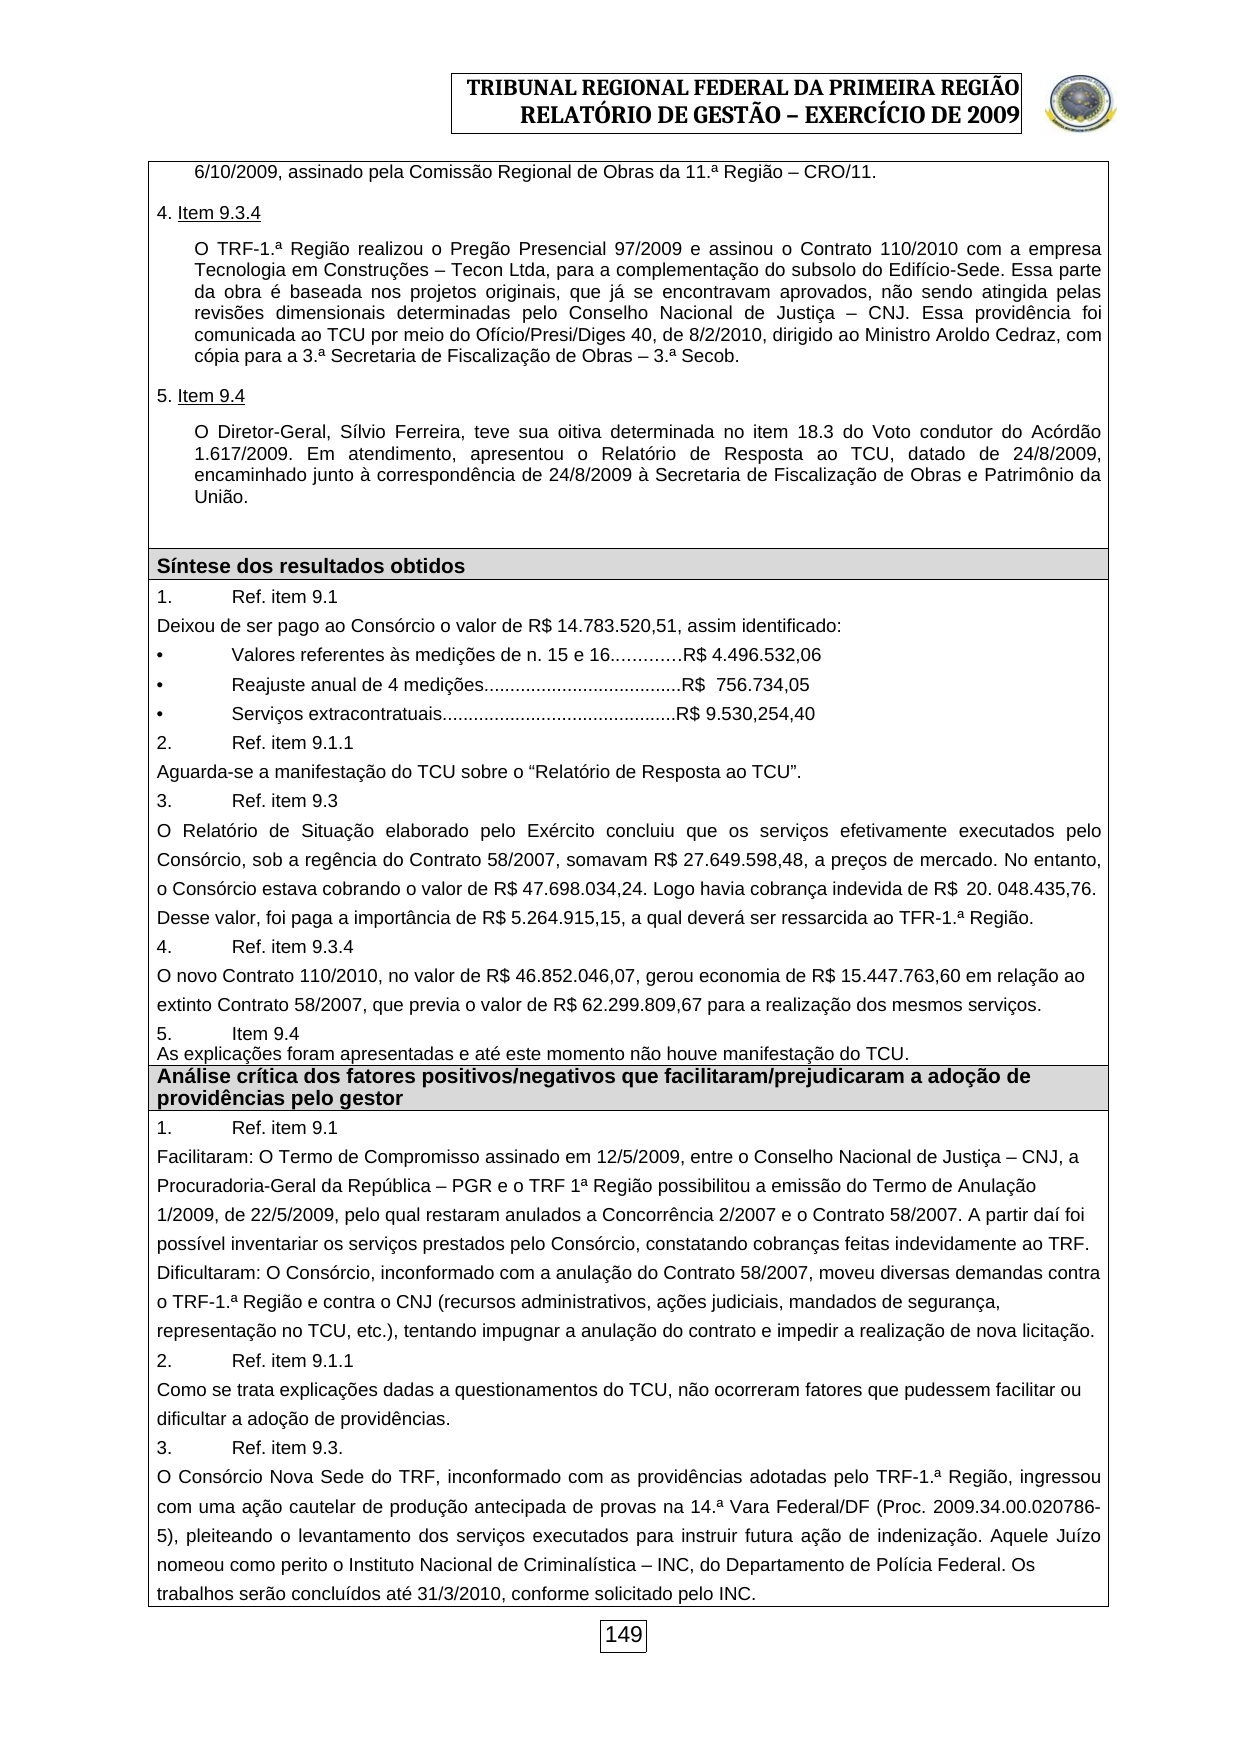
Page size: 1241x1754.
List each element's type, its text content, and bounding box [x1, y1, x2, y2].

table_cell Ref. item 9.1 Facilitaram: O Termo de Compromisso assinado em 12/5/2009, entre o Conselho Nacional de Justiça – CNJ, a Procuradoria-Geral da República – PGR e o TRF 1ª Região possibilitou a emissão do Termo de Anulação 1/2009, de 22/5/2009, pelo qual restaram anulados a Concorrência 2/2007 e o Contrato 58/2007. A partir daí foi possível inventariar os serviços prestados pelo Consórcio, constatando cobranças feitas indevidamente ao TRF. Dificultaram: O Consórcio, inconformado com a anulação do Contrato 58/2007, moveu diversas demandas contra o TRF-1.ª Região e contra o CNJ (recursos administrativos, ações judiciais, mandados de segurança, representação no TCU, etc.), tentando impugnar a anulação do contrato e impedir a realização de nova licitação. Ref. item 9.1.1 Como se trata explicações dadas a questionamentos do TCU, não ocorreram fatores que pudessem facilitar ou dificultar a adoção de providências. Ref. item 9.3. O Consórcio Nova Sede do TRF, inconformado com as providências adotadas pelo TRF-1.ª Região, ingressou com uma ação cautelar de produção antecipada de provas na 14.ª Vara Federal/DF (Proc. 2009.34.00.020786- 5), pleiteando o levantamento dos serviços executados para instruir futura ação de indenização. Aquele Juízo nomeou como perito o Instituto Nacional de Criminalística – INC, do Departamento de Polícia Federal. Os trabalhos serão concluídos até 31/3/2010, conforme solicitado pelo INC. [149, 1111, 1108, 1606]
table_header 6/10/2009, assinado pela Comissão Regional de Obras da 11.ª Região – CRO/11. 4. Item 9.3.4 O TRF-1.ª Região realizou o Pregão Presencial 97/2009 e assinou o Contrato 110/2010 com a empresa Tecnologia em Construções – Tecon Ltda, para a complementação do subsolo do Edifício-Sede. Essa parte da obra é baseada nos projetos originais, que já se encontravam aprovados, não sendo atingida pelas revisões dimensionais determinadas pelo Conselho Nacional de Justiça – CNJ. Essa providência foi comunicada ao TCU por meio do Ofício/Presi/Diges 40, de 8/2/2010, dirigido ao Ministro Aroldo Cedraz, com cópia para a 3.ª Secretaria de Fiscalização de Obras – 3.ª Secob. 5. Item 9.4 O Diretor-Geral, Sílvio Ferreira, teve sua oitiva determinada no item 18.3 do Voto condutor do Acórdão 1.617/2009. Em atendimento, apresentou o Relatório de Resposta ao TCU, datado de 24/8/2009, encaminhado junto à correspondência de 24/8/2009 à Secretaria de Fiscalização de Obras e Patrimônio da União. [149, 162, 1108, 548]
table_cell Análise crítica dos fatores positivos/negativos que facilitaram/prejudicaram a adoção de providências pelo gestor [149, 1066, 1108, 1110]
table_cell Síntese dos resultados obtidos [149, 549, 1108, 579]
table_cell 1. Ref. item 9.1 Deixou de ser pago ao Consórcio o valor de R$ 14.783.520,51, assim identificado: Valores referentes às medições de n. 15 e 16. R$ 4.496.532,06 Reajuste anual de 4 medições......................................R$ 756.734,05 Serviços extracontratuais.............................................R$ 9.530,254,40 Ref. item 9.1.1 Aguarda-se a manifestação do TCU sobre o “Relatório de Resposta ao TCU”. Ref. item 9.3 O Relatório de Situação elaborado pelo Exército concluiu que os serviços efetivamente executados pelo Consórcio, sob a regência do Contrato 58/2007, somavam R$ 27.649.598,48, a preços de mercado. No entanto, o Consórcio estava cobrando o valor de R$ 47.698.034,24. Logo havia cobrança indevida de R$ 20. 048.435,76. Desse valor, foi paga a importância de R$ 5.264.915,15, a qual deverá ser ressarcida ao TFR-1.ª Região. Ref. item 9.3.4 O novo Contrato 110/2010, no valor de R$ 46.852.046,07, gerou economia de R$ 15.447.763,60 em relação ao extinto Contrato 58/2007, que previa o valor de R$ 62.299.809,67 para a realização dos mesmos serviços. Item 9.4 As explicações foram apresentadas e até este momento não houve manifestação do TCU. [149, 580, 1108, 1065]
picture [1045, 75, 1117, 133]
